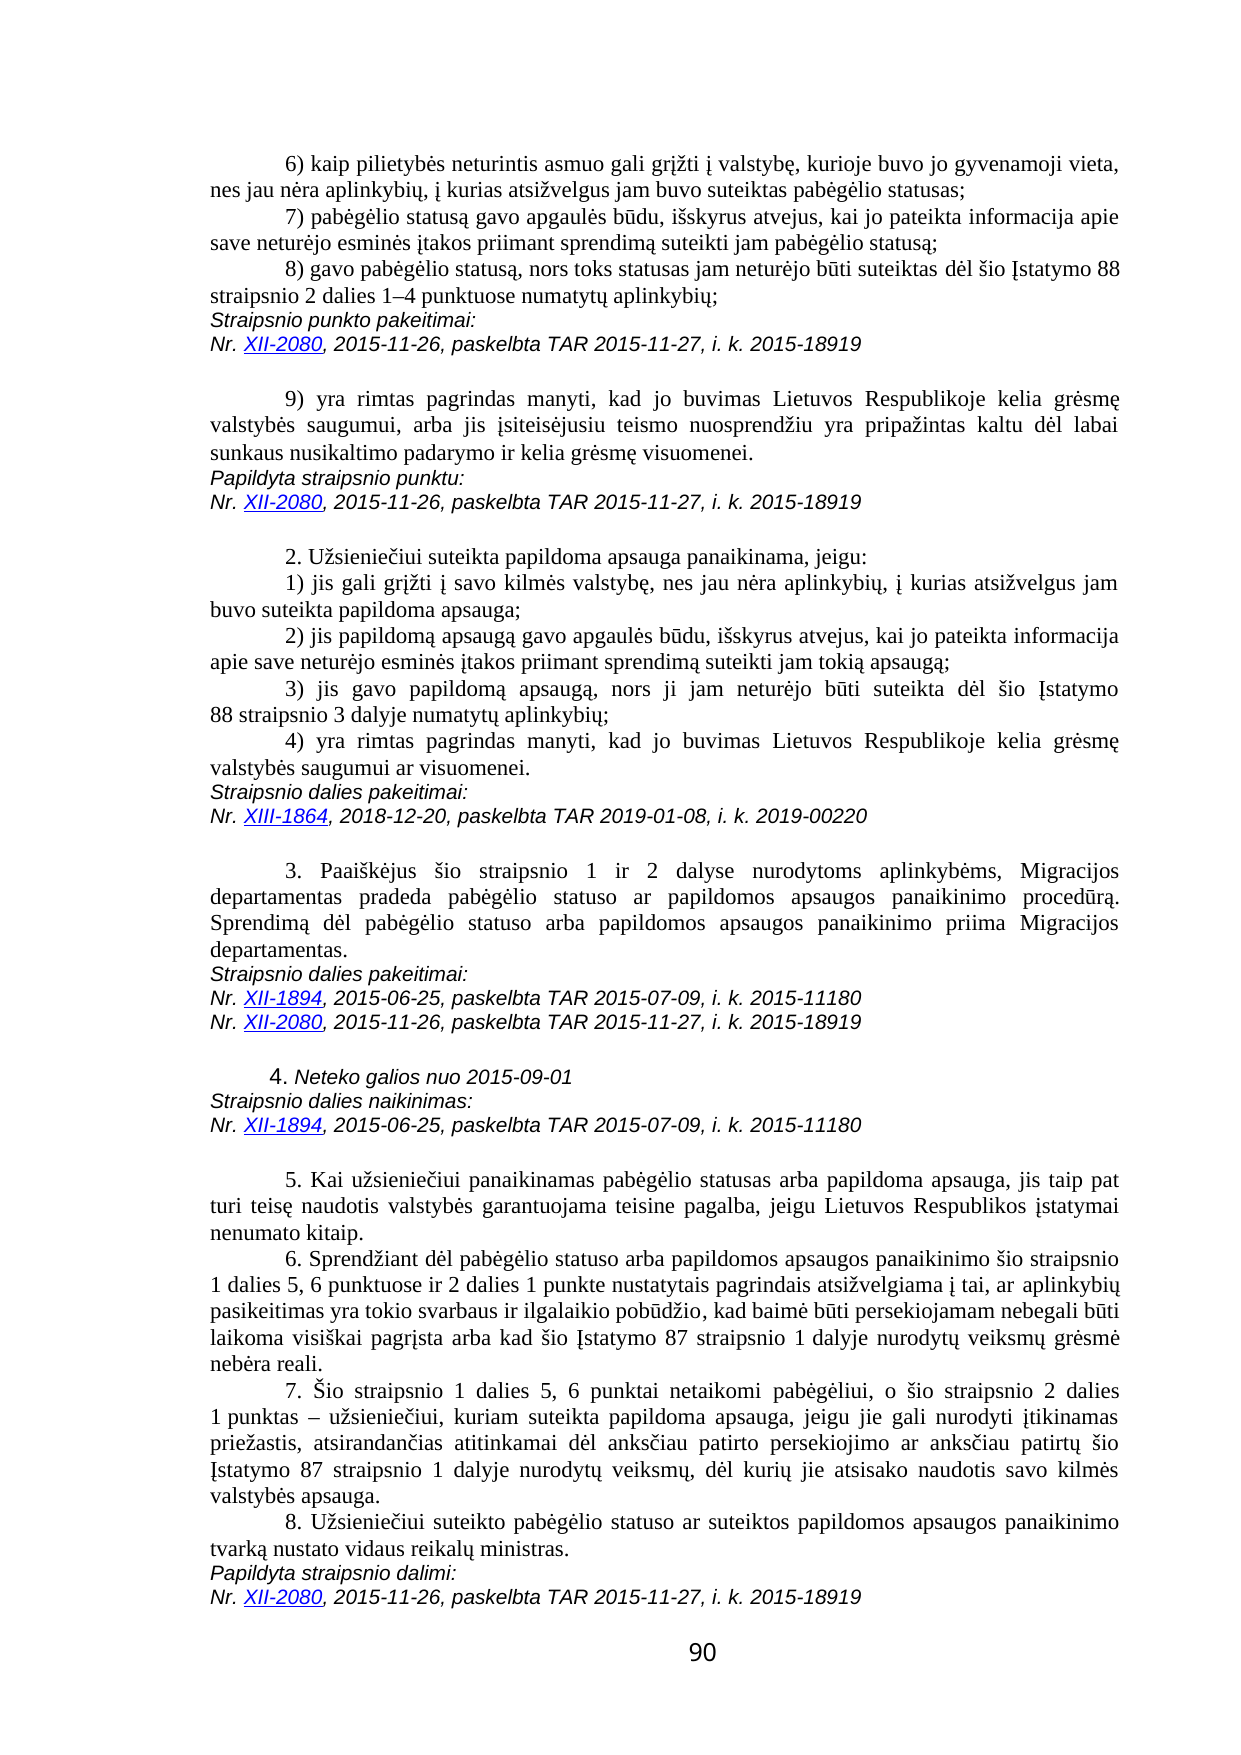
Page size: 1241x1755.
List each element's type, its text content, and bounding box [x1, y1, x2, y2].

text 1) jis gali grįžti į savo kilmės valstybę, nes jau nėra aplinkybių, į kurias atsižvelgus jam buvo suteikta papildoma apsauga; [210, 569, 1120, 622]
text 3) jis gavo papildomą apsaugą, nors ji jam neturėjo būti suteikta dėl šio Įstatymo 88 straipsnio 3 dalyje numatytų aplinkybių; [210, 675, 1120, 727]
text 7) pabėgėlio statusą gavo apgaulės būdu, išskyrus atvejus, kai jo pateikta informacija apie save neturėjo esminės įtakos priimant sprendimą suteikti jam pabėgėlio statusą; [210, 203, 1120, 255]
text Straipsnio dalies naikinimas: [210, 1089, 1120, 1113]
text 9) yra rimtas pagrindas manyti, kad jo buvimas Lietuvos Respublikoje kelia grėsmę valstybės saugumui, arba jis įsiteisėjusiu teismo nuosprendžiu yra pripažintas kaltu dėl labai sunkaus nusikaltimo padarymo ir kelia grėsmę visuomenei. [210, 385, 1120, 466]
text Straipsnio dalies pakeitimai: [210, 962, 1120, 986]
text 2. Užsieniečiui suteikta papildoma apsauga panaikinama, jeigu: [210, 543, 1120, 569]
text Nr. XII-2080, 2015-11-26, paskelbta TAR 2015-11-27, i. k. 2015-18919 [210, 1010, 1120, 1034]
text Nr. XII-1894, 2015-06-25, paskelbta TAR 2015-07-09, i. k. 2015-11180 [210, 986, 1120, 1010]
text 6. Sprendžiant dėl pabėgėlio statuso arba papildomos apsaugos panaikinimo šio straipsnio 1 dalies 5, 6 punktuose ir 2 dalies 1 punkte nustatytais pagrindais atsižvelgiama į tai, ar aplinkybių pasikeitimas yra tokio svarbaus ir ilgalaikio pobūdžio, kad baimė būti persekiojamam nebegali būti laikoma visiškai pagrįsta arba kad šio Įstatymo 87 straipsnio 1 dalyje nurodytų veiksmų grėsmė nebėra reali. [210, 1245, 1120, 1377]
text Straipsnio dalies pakeitimai: [210, 780, 1120, 804]
text Nr. XII-2080, 2015-11-26, paskelbta TAR 2015-11-27, i. k. 2015-18919 [210, 1585, 1120, 1609]
text Nr. XII-1894, 2015-06-25, paskelbta TAR 2015-07-09, i. k. 2015-11180 [210, 1113, 1120, 1137]
text 6) kaip pilietybės neturintis asmuo gali grįžti į valstybę, kurioje buvo jo gyvenamoji vieta, nes jau nėra aplinkybių, į kurias atsižvelgus jam buvo suteiktas pabėgėlio statusas; [210, 150, 1120, 203]
text 7. Šio straipsnio 1 dalies 5, 6 punktai netaikomi pabėgėliui, o šio straipsnio 2 dalies 1 punktas – užsieniečiui, kuriam suteikta papildoma apsauga, jeigu jie gali nurodyti įtikinamas priežastis, atsirandančias atitinkamai dėl anksčiau patirto persekiojimo ar anksčiau patirtų šio Įstatymo 87 straipsnio 1 dalyje nurodytų veiksmų, dėl kurių jie atsisako naudotis savo kilmės valstybės apsauga. [210, 1377, 1120, 1508]
text 4. Neteko galios nuo 2015-09-01 [210, 1063, 1120, 1089]
text 8. Užsieniečiui suteikto pabėgėlio statuso ar suteiktos papildomos apsaugos panaikinimo tvarką nustato vidaus reikalų ministras. [210, 1508, 1120, 1561]
text Papildyta straipsnio dalimi: [210, 1561, 1120, 1585]
text 5. Kai užsieniečiui panaikinamas pabėgėlio statusas arba papildoma apsauga, jis taip pat turi teisę naudotis valstybės garantuojama teisine pagalba, jeigu Lietuvos Respublikos įstatymai nenumato kitaip. [210, 1166, 1120, 1245]
text Straipsnio punkto pakeitimai: [210, 308, 1120, 332]
text 3. Paaiškėjus šio straipsnio 1 ir 2 dalyse nurodytoms aplinkybėms, Migracijos departamentas pradeda pabėgėlio statuso ar papildomos apsaugos panaikinimo procedūrą. Sprendimą dėl pabėgėlio statuso arba papildomos apsaugos panaikinimo priima Migracijos departamentas. [210, 857, 1120, 962]
text Papildyta straipsnio punktu: [210, 466, 1120, 490]
text 8) gavo pabėgėlio statusą, nors toks statusas jam neturėjo būti suteiktas dėl šio Įstatymo 88 straipsnio 2 dalies 1–4 punktuose numatytų aplinkybių; [210, 255, 1120, 308]
text Nr. XIII-1864, 2018-12-20, paskelbta TAR 2019-01-08, i. k. 2019-00220 [210, 804, 1120, 828]
text Nr. XII-2080, 2015-11-26, paskelbta TAR 2015-11-27, i. k. 2015-18919 [210, 332, 1120, 356]
text 2) jis papildomą apsaugą gavo apgaulės būdu, išskyrus atvejus, kai jo pateikta informacija apie save neturėjo esminės įtakos priimant sprendimą suteikti jam tokią apsaugą; [210, 622, 1120, 675]
text 4) yra rimtas pagrindas manyti, kad jo buvimas Lietuvos Respublikoje kelia grėsmę valstybės saugumui ar visuomenei. [210, 727, 1120, 780]
text Nr. XII-2080, 2015-11-26, paskelbta TAR 2015-11-27, i. k. 2015-18919 [210, 490, 1120, 514]
